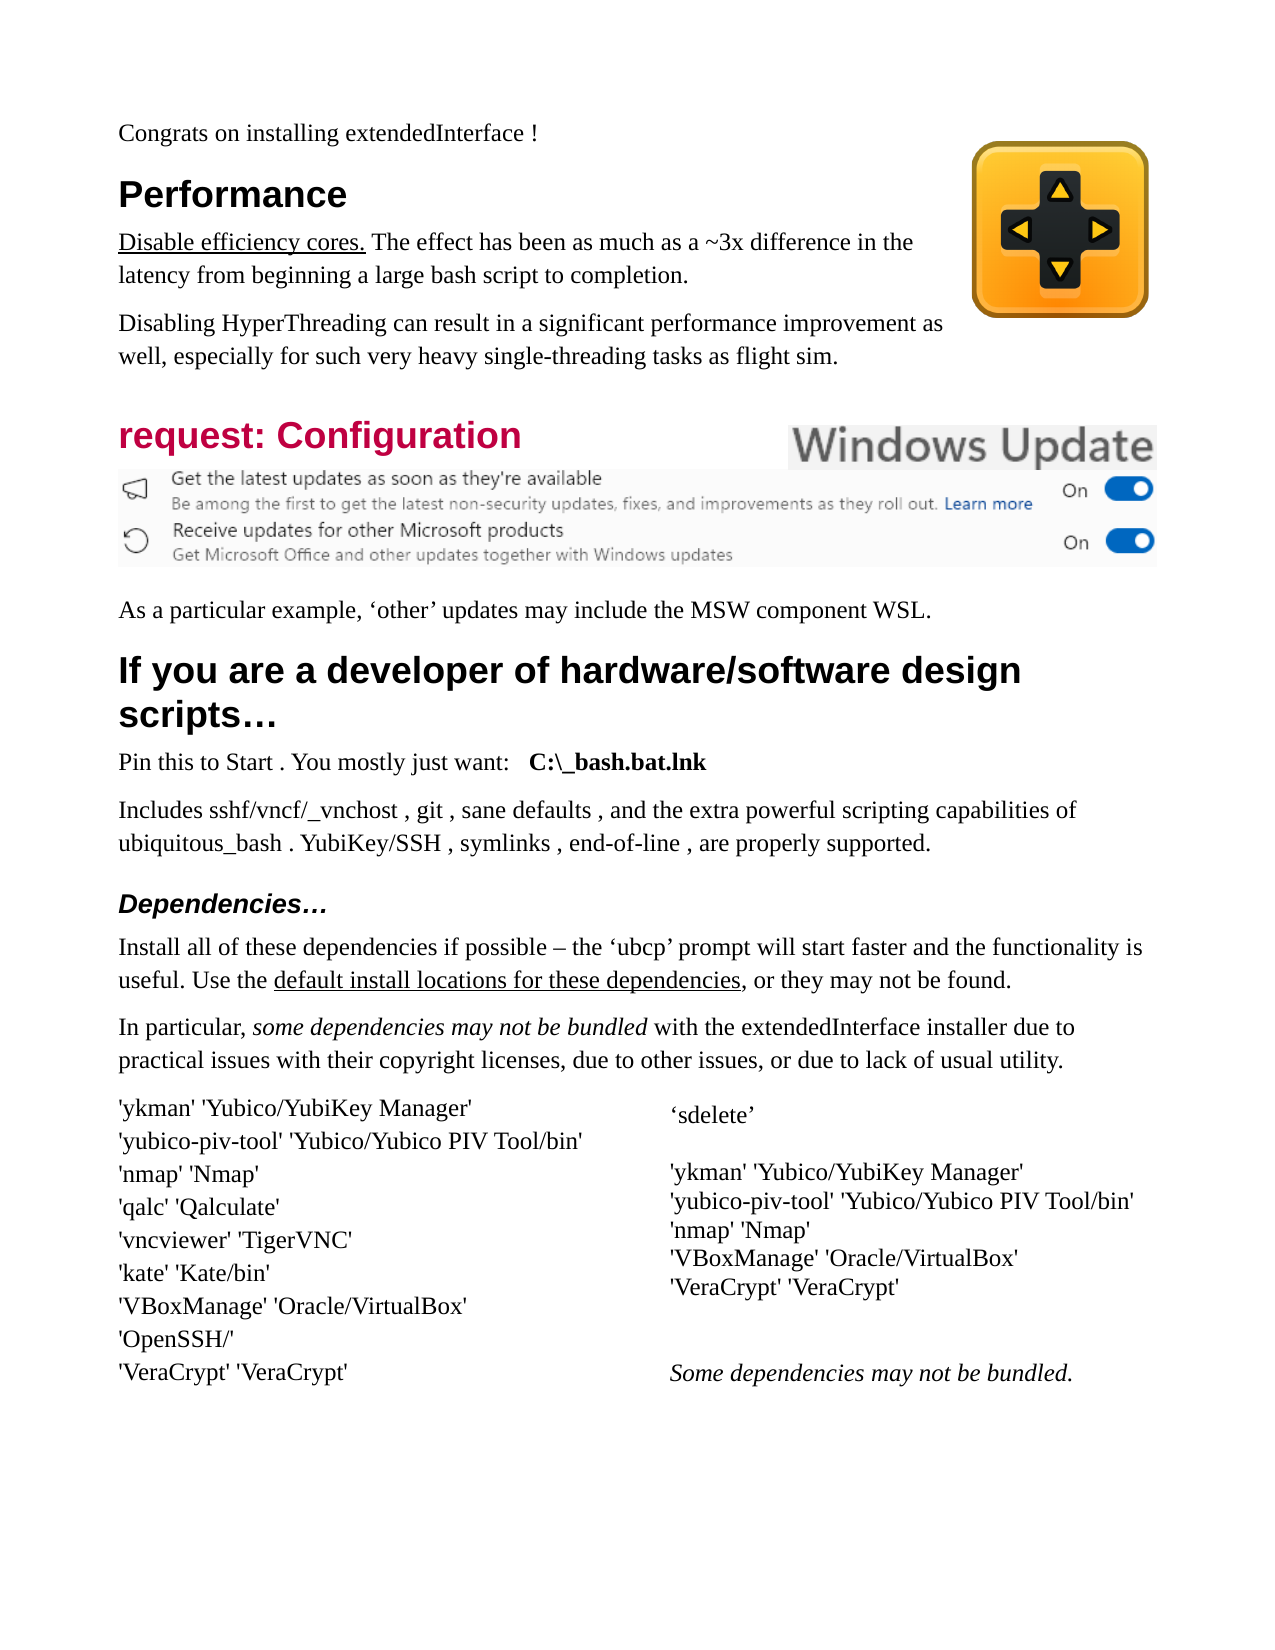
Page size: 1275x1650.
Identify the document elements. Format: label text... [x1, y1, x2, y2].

text Congrats on installing extendedInterface ! [118, 118, 1157, 147]
text Disabling HyperThreading can result in a significant performance improvement as well, especially for such very heavy single-threading tasks as flight sim. [118, 308, 1157, 370]
subtitle [1149, 172, 1157, 215]
text As a particular example, ‘other’ updates may include the MSW component WSL. [118, 567, 1157, 624]
picture [118, 425, 1157, 567]
picture [971, 141, 1149, 318]
text Includes sshf/vncf/_vnchost , git , sane defaults , and the extra powerful scripting capabilities of ubiquitous_bash . YubiKey/SSH , symlinks , end-of-line , are properly supported. [118, 795, 1157, 857]
text In particular, some dependencies may not be bundled with the extendedInterface installer due to practical issues with their copyright licenses, due to other issues, or due to lack of usual utility. [118, 1012, 1157, 1074]
subtitle Dependencies… [118, 888, 1157, 919]
subtitle Performance [118, 172, 971, 215]
subtitle request: Configuration [118, 414, 1157, 457]
text Pin this to Start . You mostly just want: C:\_bash.bat.lnk [118, 747, 1157, 776]
text 'ykman' 'Yubico/YubiKey Manager' 'yubico-piv-tool' 'Yubico/Yubico PIV Tool/bin' 'nmap' 'Nmap' 'qalc' 'Qalculate' 'vncviewer' 'TigerVNC' 'kate' 'Kate/bin' 'VBoxManage' 'Oracle/VirtualBox' 'OpenSSH/' 'VeraCrypt' 'VeraCrypt' [118, 1093, 1157, 1386]
text Disable efficiency cores. The effect has been as much as a ~3x difference in the latency from beginning a large bash script to completion. [118, 227, 971, 289]
text Install all of these dependencies if possible – the ‘ubcp’ prompt will start faster and the functionality is useful. Use the default install locations for these dependencies, or they may not be found. [118, 932, 1157, 994]
subtitle If you are a developer of hardware/software design scripts… [118, 649, 1157, 735]
